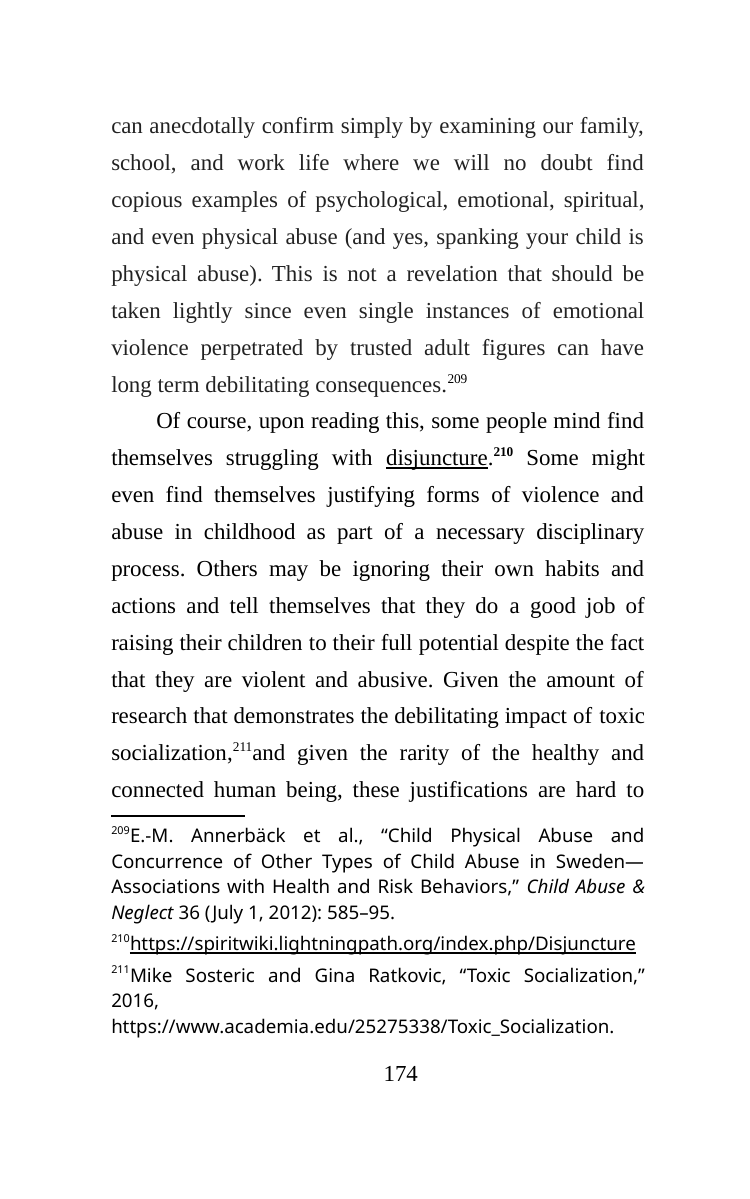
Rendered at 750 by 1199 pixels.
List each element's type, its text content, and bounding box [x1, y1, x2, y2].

text https://spiritwiki.lightningpath.org/index.php/Disjuncture [111, 931, 645, 956]
text Of course, upon reading this, some people mind find themselves struggling with disjuncture. Some might even find themselves justifying forms of violence and abuse in childhood as part of a necessary disciplinary process. Others may be ignoring their own habits and actions and tell themselves that they do a good job of raising their children to their full potential despite the fact that they are violent and abusive. Given the amount of research that demonstrates the debilitating impact of toxic socialization,and given the rarity of the healthy and connected human being, these justifications are hard to [111, 407, 645, 803]
text Mike Sosteric and Gina Ratkovic, “Toxic Socialization,” 2016, https://www.academia.edu/25275338/Toxic_Socialization. [111, 962, 645, 1039]
text can anecdotally confirm simply by examining our family, school, and work life where we will no doubt find copious examples of psychological, emotional, spiritual, and even physical abuse (and yes, spanking your child is physical abuse). This is not a revelation that should be taken lightly since even single instances of emotional violence perpetrated by trusted adult figures can have long term debilitating consequences. [111, 112, 645, 397]
text E.-M. Annerbäck et al., “Child Physical Abuse and Concurrence of Other Types of Child Abuse in Sweden—Associations with Health and Risk Behaviors,” Child Abuse & Neglect 36 (July 1, 2012): 585–95. [111, 822, 645, 924]
